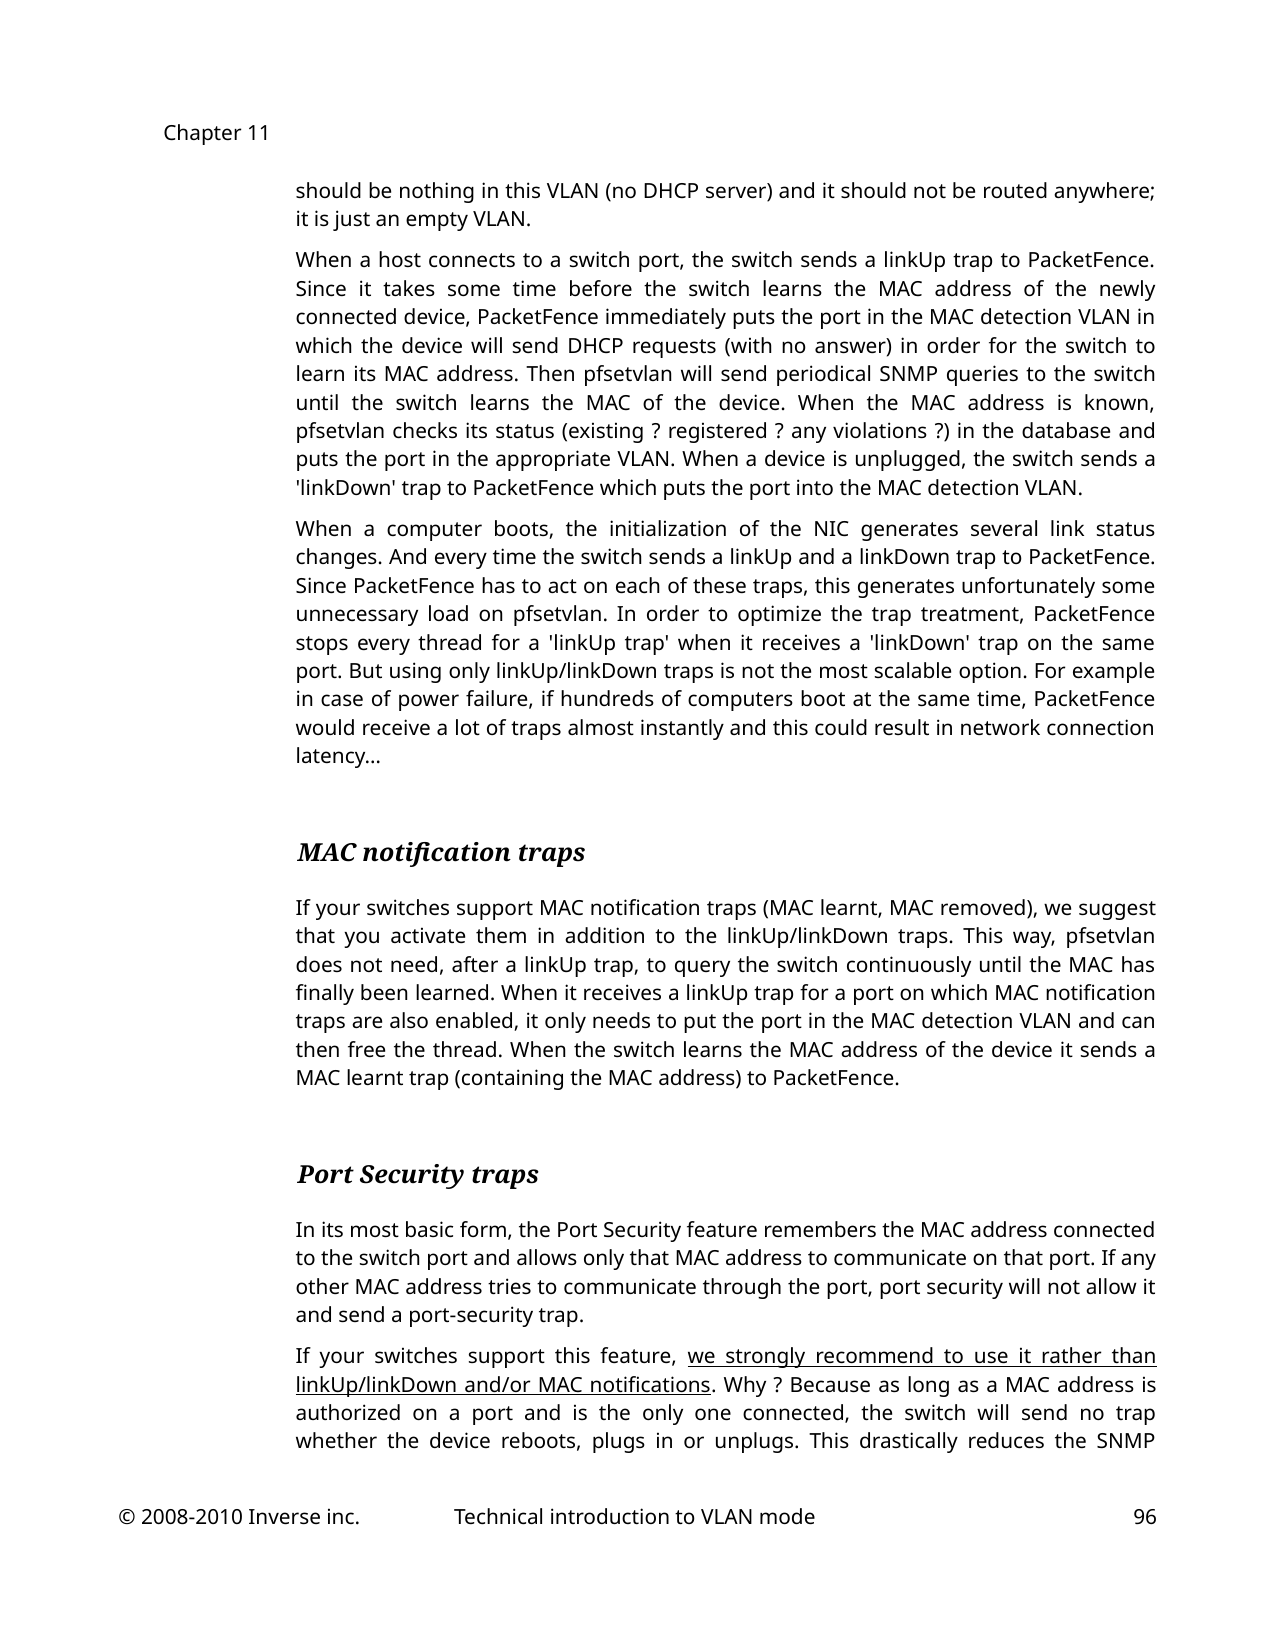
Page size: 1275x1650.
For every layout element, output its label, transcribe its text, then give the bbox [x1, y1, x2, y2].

text In its most basic form, the Port Security feature remembers the MAC address connected to the switch port and allows only that MAC address to communicate on that port. If any other MAC address tries to communicate through the port, port security will not allow it and send a port-security trap. [295, 1215, 1157, 1329]
text If your switches support MAC notification traps (MAC learnt, MAC removed), we suggest that you activate them in addition to the linkUp/linkDown traps. This way, pfsetvlan does not need, after a linkUp trap, to query the switch continuously until the MAC has finally been learned. When it receives a linkUp trap for a port on which MAC notification traps are also enabled, it only needs to put the port in the MAC detection VLAN and can then free the thread. When the switch learns the MAC address of the device it sends a MAC learnt trap (containing the MAC address) to PacketFence. [295, 893, 1157, 1092]
subtitle MAC notification traps [260, 834, 1157, 868]
text When a computer boots, the initialization of the NIC generates several link status changes. And every time the switch sends a linkUp and a linkDown trap to PacketFence. Since PacketFence has to act on each of these traps, this generates unfortunately some unnecessary load on pfsetvlan. In order to optimize the trap treatment, PacketFence stops every thread for a 'linkUp trap' when it receives a 'linkDown' trap on the same port. But using only linkUp/linkDown traps is not the most scalable option. For example in case of power failure, if hundreds of computers boot at the same time, PacketFence would receive a lot of traps almost instantly and this could result in network connection latency… [295, 514, 1157, 770]
text should be nothing in this VLAN (no DHCP server) and it should not be routed anywhere; it is just an empty VLAN. [295, 176, 1157, 233]
text When a host connects to a switch port, the switch sends a linkUp trap to PacketFence. Since it takes some time before the switch learns the MAC address of the newly connected device, PacketFence immediately puts the port in the MAC detection VLAN in which the device will send DHCP requests (with no answer) in order for the switch to learn its MAC address. Then pfsetvlan will send periodical SNMP queries to the switch until the switch learns the MAC of the device. When the MAC address is known, pfsetvlan checks its status (existing ? registered ? any violations ?) in the database and puts the port in the appropriate VLAN. When a device is unplugged, the switch sends a 'linkDown' trap to PacketFence which puts the port into the MAC detection VLAN. [295, 245, 1157, 501]
subtitle Port Security traps [260, 1157, 1157, 1190]
text If your switches support this feature, we strongly recommend to use it rather than linkUp/linkDown and/or MAC notifications. Why ? Because as long as a MAC address is authorized on a port and is the only one connected, the switch will send no trap whether the device reboots, plugs in or unplugs. This drastically reduces the SNMP [295, 1341, 1157, 1455]
